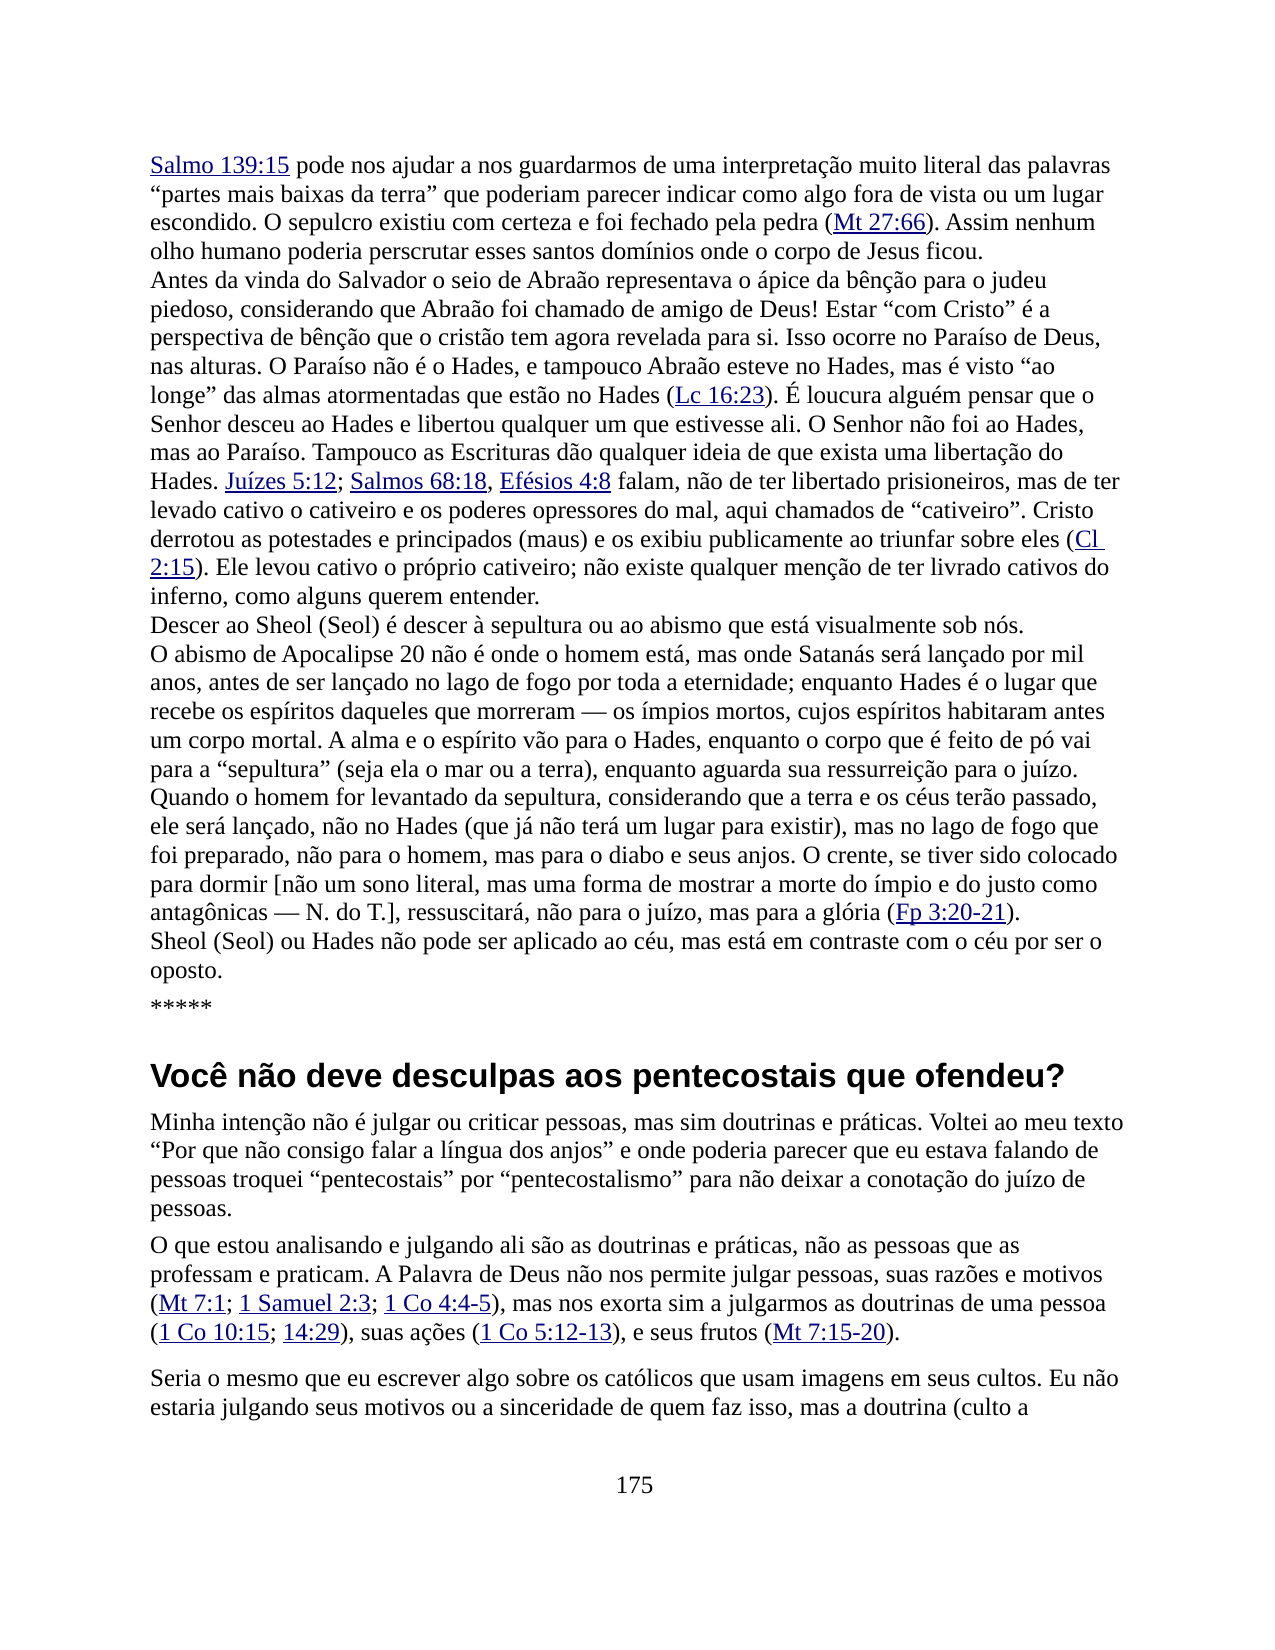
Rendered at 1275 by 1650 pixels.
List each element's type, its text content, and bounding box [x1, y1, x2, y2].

text Sheol (Seol) ou Hades não pode ser aplicado ao céu, mas está em contraste com o céu por ser o oposto. [150, 926, 1125, 984]
text Minha intenção não é julgar ou criticar pessoas, mas sim doutrinas e práticas. Voltei ao meu texto “Por que não consigo falar a língua dos anjos” e onde poderia parecer que eu estava falando de pessoas troquei “pentecostais” por “pentecostalismo” para não deixar a conotação do juízo de pessoas. [150, 1107, 1125, 1222]
text ***** [150, 993, 1125, 1021]
text Salmo 139:15 pode nos ajudar a nos guardarmos de uma interpretação muito literal das palavras “partes mais baixas da terra” que poderiam parecer indicar como algo fora de vista ou um lugar escondido. O sepulcro existiu com certeza e foi fechado pela pedra (Mt 27:66). Assim nenhum olho humano poderia perscrutar esses santos domínios onde o corpo de Jesus ficou. [150, 150, 1125, 265]
text Antes da vinda do Salvador o seio de Abraão representava o ápice da bênção para o judeu piedoso, considerando que Abraão foi chamado de amigo de Deus! Estar “com Cristo” é a perspectiva de bênção que o cristão tem agora revelada para si. Isso ocorre no Paraíso de Deus, nas alturas. O Paraíso não é o Hades, e tampouco Abraão esteve no Hades, mas é visto “ao longe” das almas atormentadas que estão no Hades (Lc 16:23). É loucura alguém pensar que o Senhor desceu ao Hades e libertou qualquer um que estivesse ali. O Senhor não foi ao Hades, mas ao Paraíso. Tampouco as Escrituras dão qualquer ideia de que exista uma libertação do Hades. Juízes 5:12; Salmos 68:18, Efésios 4:8 falam, não de ter libertado prisioneiros, mas de ter levado cativo o cativeiro e os poderes opressores do mal, aqui chamados de “cativeiro”. Cristo derrotou as potestades e principados (maus) e os exibiu publicamente ao triunfar sobre eles (Cl 2:15). Ele levou cativo o próprio cativeiro; não existe qualquer menção de ter livrado cativos do inferno, como alguns querem entender. [150, 265, 1125, 610]
text Seria o mesmo que eu escrever algo sobre os católicos que usam imagens em seus cultos. Eu não estaria julgando seus motivos ou a sinceridade de quem faz isso, mas a doutrina (culto a [150, 1363, 1125, 1421]
text O que estou analisando e julgando ali são as doutrinas e práticas, não as pessoas que as professam e praticam. A Palavra de Deus não nos permite julgar pessoas, suas razões e motivos (Mt 7:1; 1 Samuel 2:3; 1 Co 4:4-5), mas nos exorta sim a julgarmos as doutrinas de uma pessoa (1 Co 10:15; 14:29), suas ações (1 Co 5:12-13), e seus frutos (Mt 7:15-20). [150, 1231, 1125, 1346]
text O abismo de Apocalipse 20 não é onde o homem está, mas onde Satanás será lançado por mil anos, antes de ser lançado no lago de fogo por toda a eternidade; enquanto Hades é o lugar que recebe os espíritos daqueles que morreram — os ímpios mortos, cujos espíritos habitaram antes um corpo mortal. A alma e o espírito vão para o Hades, enquanto o corpo que é feito de pó vai para a “sepultura” (seja ela o mar ou a terra), enquanto aguarda sua ressurreição para o juízo. Quando o homem for levantado da sepultura, considerando que a terra e os céus terão passado, ele será lançado, não no Hades (que já não terá um lugar para existir), mas no lago de fogo que foi preparado, não para o homem, mas para o diabo e seus anjos. O crente, se tiver sido colocado para dormir [não um sono literal, mas uma forma de mostrar a morte do ímpio e do justo como antagônicas — N. do T.], ressuscitará, não para o juízo, mas para a glória (Fp 3:20-21). [150, 639, 1125, 926]
subtitle Você não deve desculpas aos pentecostais que ofendeu? [150, 1055, 1125, 1094]
text Descer ao Sheol (Seol) é descer à sepultura ou ao abismo que está visualmente sob nós. [150, 610, 1125, 639]
